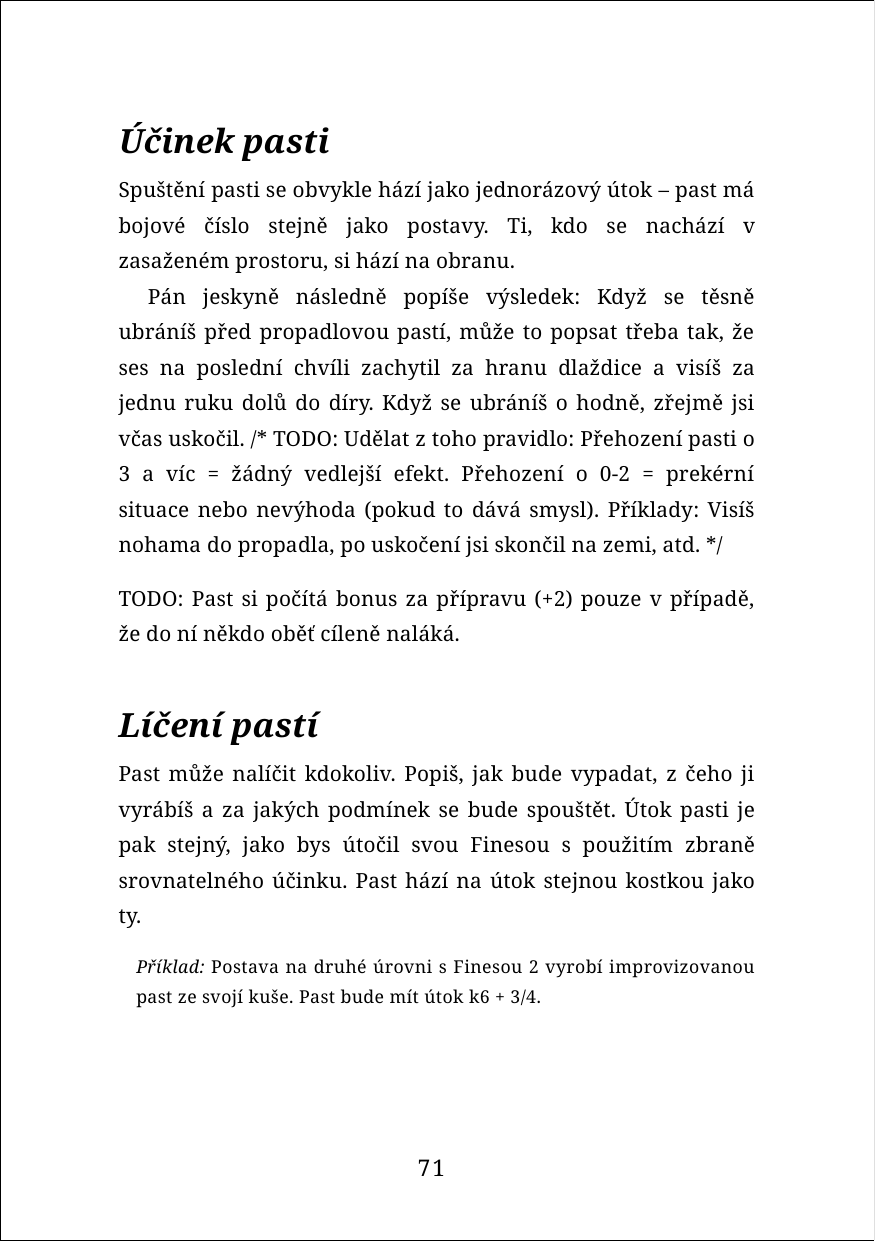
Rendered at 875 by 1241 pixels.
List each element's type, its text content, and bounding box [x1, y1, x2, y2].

text Past může nalíčit kdokoliv. Popiš, jak bude vypadat, z čeho ji vyrábíš a za jakých podmínek se bude spouštět. Útok pasti je pak stejný, jako bys útočil svou Finesou s použitím zbraně srovnatelného účinku. Past hází na útok stejnou kostkou jako ty. [118, 759, 756, 930]
subtitle Účinek pasti [118, 118, 756, 164]
text TODO: Past si počítá bonus za přípravu (+2) pouze v případě, že do ní někdo oběť cíleně naláká. [118, 584, 756, 648]
subtitle Líčení pastí [118, 702, 756, 748]
text Příklad: Postava na druhé úrovni s Finesou 2 vyrobí improvizovanou past ze svojí kuše. Past bude mít útok k6 + 3/4. [136, 955, 756, 1009]
text Spuštění pasti se obvykle hází jako jednorázový útok – past má bojové číslo stejně jako postavy. Ti, kdo se nachází v zasaženém prostoru, si hází na obranu. Pán jeskyně následně popíše výsledek: Když se těsně ubráníš před propadlovou pastí, může to popsat třeba tak, že ses na poslední chvíli zachytil za hranu dlaždice a visíš za jednu ruku dolů do díry. Když se ubráníš o hodně, zřejmě jsi včas uskočil. /* TODO: Udělat z toho pravidlo: Přehození pasti o 3 a víc = žádný vedlejší efekt. Přehození o 0-2 = prekérní situace nebo nevýhoda (pokud to dává smysl). Příklady: Visíš nohama do propadla, po uskočení jsi skončil na zemi, atd. */ [118, 175, 756, 559]
